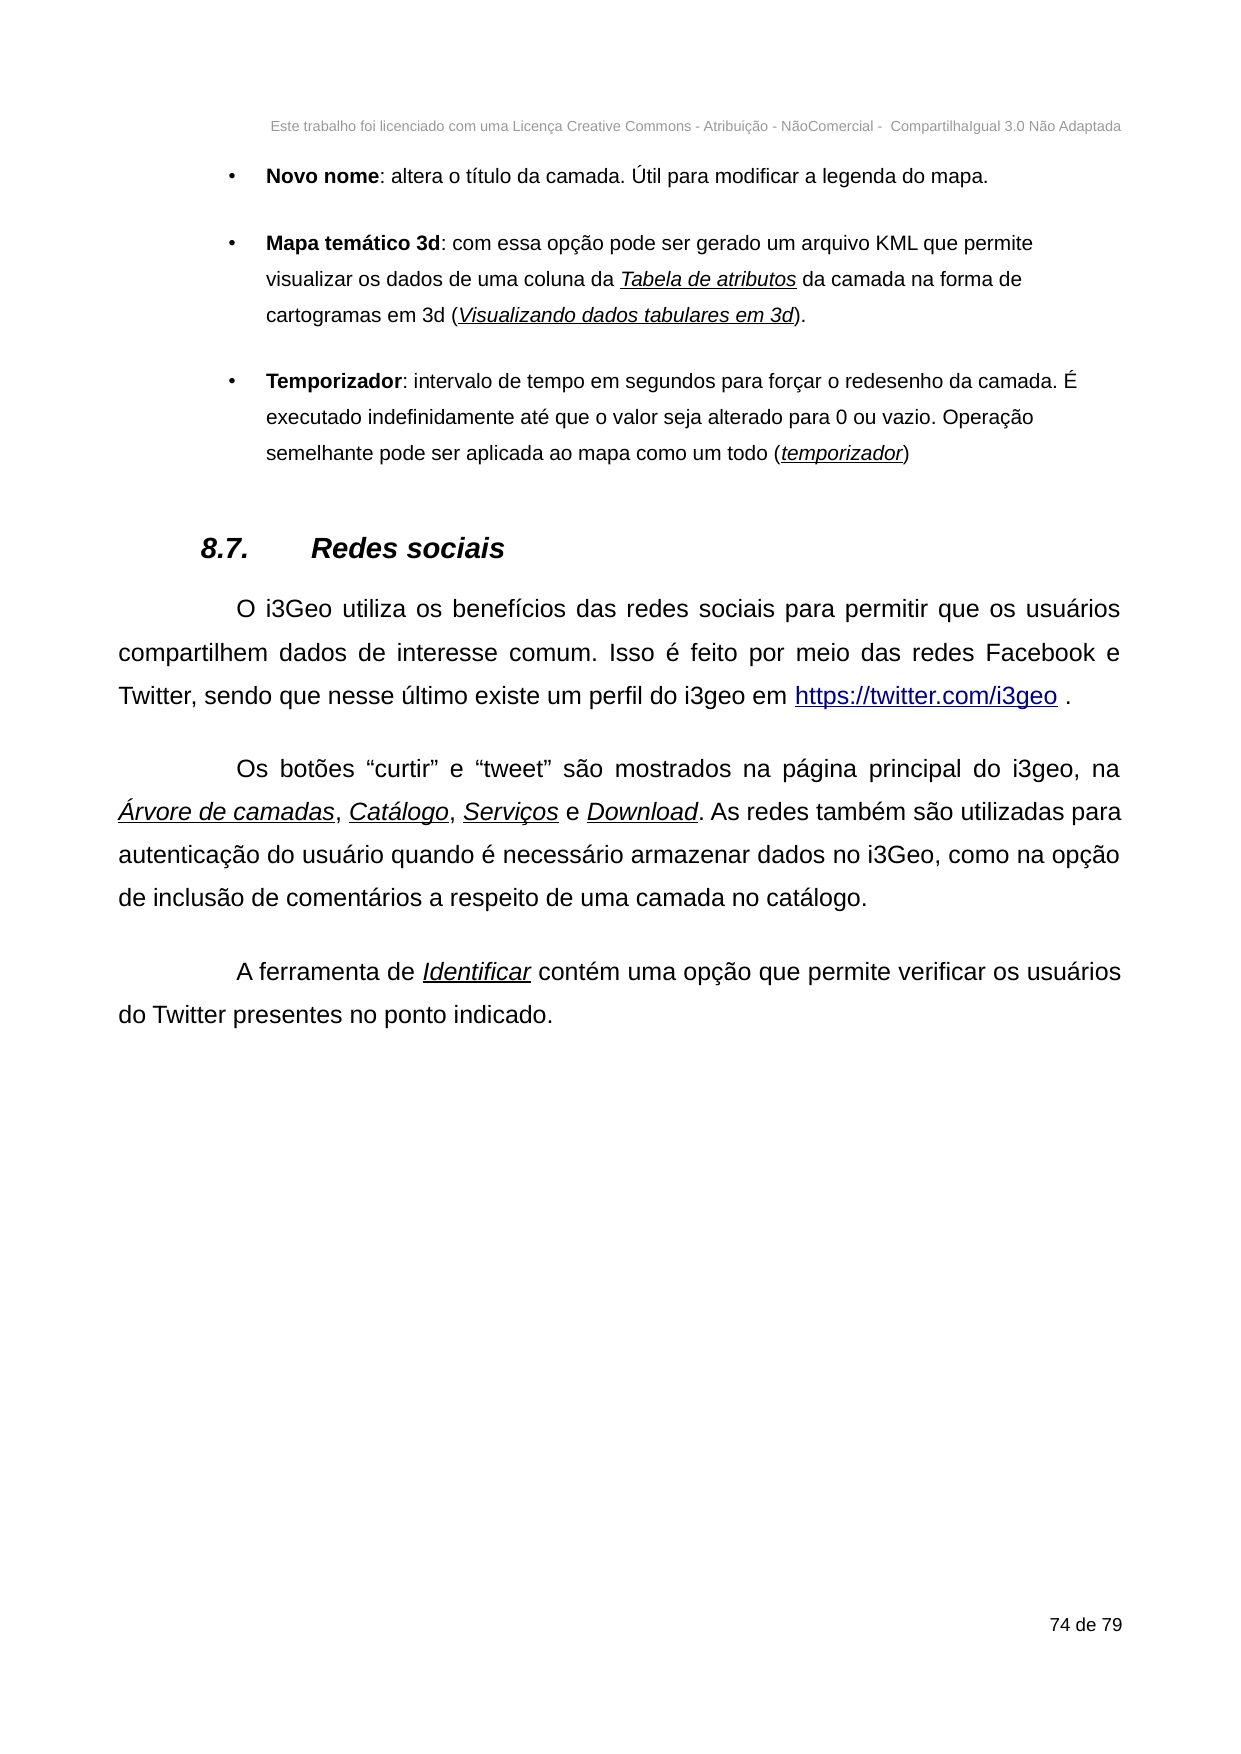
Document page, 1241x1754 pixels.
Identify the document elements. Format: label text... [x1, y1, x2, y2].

subtitle Redes sociais [163, 532, 1077, 565]
text A ferramenta de Identificar contém uma opção que permite verificar os usuários do Twitter presentes no ponto indicado. [118, 956, 1122, 1028]
list Mapa temático 3d: com essa opção pode ser gerado um arquivo KML que permite visualizar os dados de uma coluna da Tabela de atributos da camada na forma de cartogramas em 3d (Visualizando dados tabulares em 3d). [228, 231, 1122, 326]
list Novo nome: altera o título da camada. Útil para modificar a legenda do mapa. [228, 164, 1122, 188]
text Os botões “curtir” e “tweet” são mostrados na página principal do i3geo, na Árvore de camadas, Catálogo, Serviços e Download. As redes também são utilizadas para autenticação do usuário quando é necessário armazenar dados no i3Geo, como na opção de inclusão de comentários a respeito de uma camada no catálogo. [118, 754, 1122, 912]
list Temporizador: intervalo de tempo em segundos para forçar o redesenho da camada. É executado indefinidamente até que o valor seja alterado para 0 ou vazio. Operação semelhante pode ser aplicada ao mapa como um todo (temporizador) [228, 368, 1122, 464]
text O i3Geo utiliza os benefícios das redes sociais para permitir que os usuários compartilhem dados de interesse comum. Isso é feito por meio das redes Facebook e Twitter, sendo que nesse último existe um perfil do i3geo em https://twitter.com/i3geo . [118, 594, 1122, 709]
